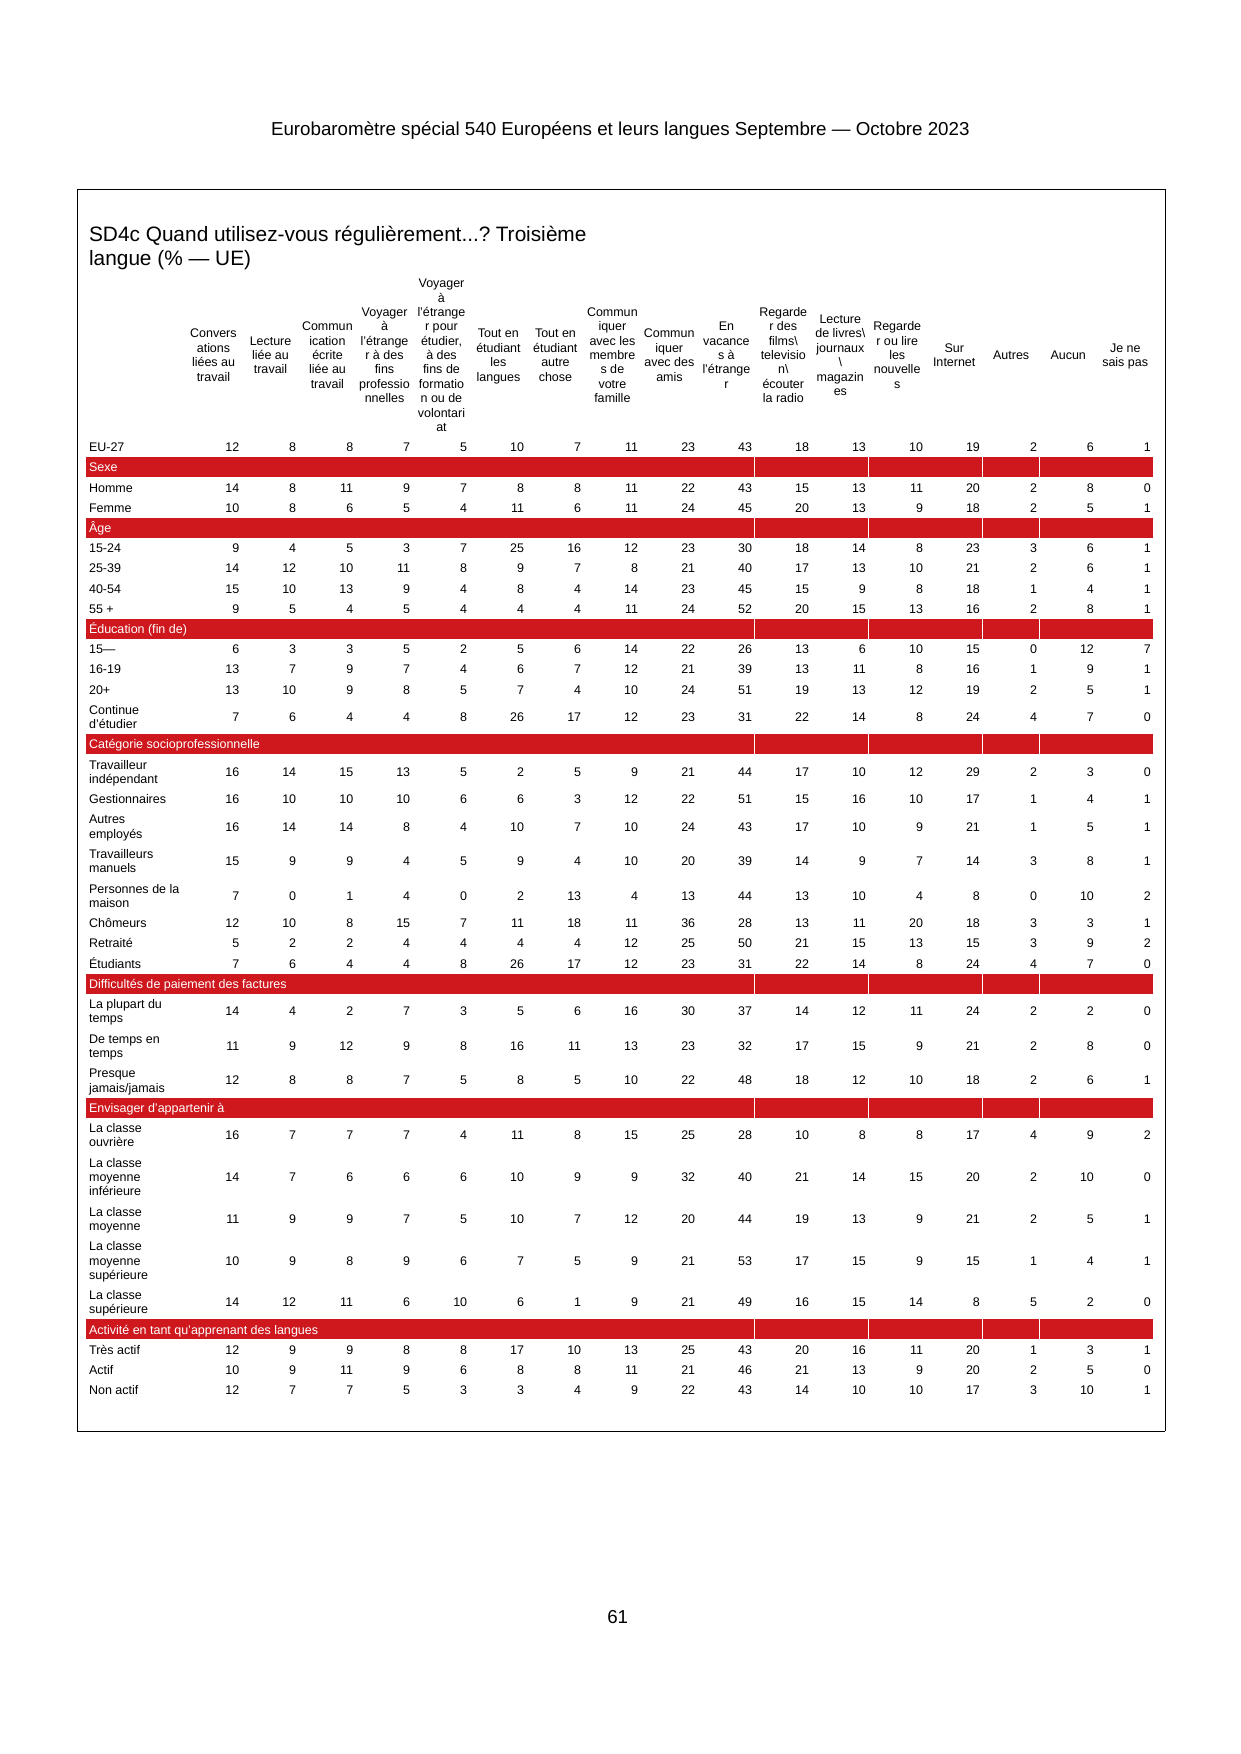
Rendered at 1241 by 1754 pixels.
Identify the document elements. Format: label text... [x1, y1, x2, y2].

table_cell 2 [1096, 878, 1153, 913]
table_cell 4 [527, 679, 584, 699]
table_cell 5 [470, 994, 527, 1028]
table_cell 16 [185, 809, 242, 844]
table_cell [926, 457, 982, 477]
table_cell 25-39 [86, 558, 185, 578]
table_cell 22 [755, 953, 812, 973]
table_cell [869, 518, 926, 538]
table_cell 16 [812, 789, 868, 809]
table_cell [584, 518, 641, 538]
table_cell 10 [869, 639, 926, 659]
table_cell [812, 619, 868, 639]
table_cell 30 [698, 538, 754, 558]
table_cell 9 [1040, 933, 1096, 953]
table_cell 8 [1040, 599, 1096, 619]
table_cell [983, 734, 1039, 754]
table_cell 1 [1096, 498, 1153, 518]
table_cell 6 [242, 700, 299, 734]
table_cell 43 [698, 477, 754, 497]
table_cell 8 [470, 1063, 527, 1097]
table_cell [1040, 1098, 1096, 1118]
table_cell 9 [242, 1201, 299, 1236]
table_cell 40 [698, 1152, 754, 1201]
table_cell 5 [1040, 1360, 1096, 1380]
table_cell 5 [413, 1201, 470, 1236]
table_header [1096, 219, 1153, 273]
table_cell [698, 518, 754, 538]
table_cell 0 [1096, 700, 1153, 734]
table_cell 8 [413, 700, 470, 734]
table_cell Communication écrite liée au travail [299, 273, 356, 437]
table_cell 16 [185, 754, 242, 789]
table_cell 10 [185, 1236, 242, 1285]
table_cell 21 [641, 754, 698, 789]
table_cell 8 [356, 679, 413, 699]
table_cell 16 [527, 538, 584, 558]
table_cell Sexe [86, 457, 185, 477]
table_cell 23 [641, 700, 698, 734]
table_cell 15 [755, 477, 812, 497]
table_cell 1 [299, 878, 356, 913]
table_cell [698, 1098, 754, 1118]
table_cell La classe moyenne inférieure [86, 1152, 185, 1201]
table_cell 21 [926, 809, 982, 844]
table_cell 18 [926, 578, 982, 598]
table_cell 14 [299, 809, 356, 844]
table_cell Catégorie socioprofessionnelle [86, 734, 584, 754]
table_cell 14 [812, 953, 868, 973]
table_cell [584, 1098, 641, 1118]
table_cell 24 [926, 994, 982, 1028]
table_cell 2 [1096, 933, 1153, 953]
table_cell 29 [926, 754, 982, 789]
table_cell 39 [698, 659, 754, 679]
table_cell 3 [470, 1380, 527, 1400]
table_cell 1 [1096, 538, 1153, 558]
table_cell 12 [584, 1201, 641, 1236]
table_cell 13 [185, 679, 242, 699]
table_cell 16 [926, 599, 982, 619]
table_cell 17 [926, 1380, 982, 1400]
table_cell [983, 619, 1039, 639]
table_cell 8 [413, 1028, 470, 1063]
table_cell 4 [413, 1118, 470, 1152]
table_cell 50 [698, 933, 754, 953]
table_cell 9 [1040, 659, 1096, 679]
table_cell [413, 518, 470, 538]
table_cell 8 [299, 1236, 356, 1285]
table_cell [926, 1319, 982, 1339]
table_cell 11 [470, 1118, 527, 1152]
table_cell 43 [698, 437, 754, 457]
table_cell 23 [641, 437, 698, 457]
table_cell 21 [755, 933, 812, 953]
table_cell 7 [185, 700, 242, 734]
table_cell 14 [755, 1380, 812, 1400]
table_header [1040, 219, 1096, 273]
table_cell 53 [698, 1236, 754, 1285]
table_cell 4 [299, 599, 356, 619]
table_cell 4 [356, 700, 413, 734]
table_cell 11 [470, 913, 527, 933]
table_cell 0 [1096, 994, 1153, 1028]
table_cell 28 [698, 913, 754, 933]
table_cell 11 [584, 498, 641, 518]
table_cell [812, 1319, 868, 1339]
table_cell 21 [926, 558, 982, 578]
table_cell [641, 1319, 698, 1339]
table_cell 2 [983, 599, 1039, 619]
table_cell 7 [527, 558, 584, 578]
table_cell 4 [1040, 1236, 1096, 1285]
table_cell 11 [812, 913, 868, 933]
table_cell 13 [869, 599, 926, 619]
table_cell 7 [242, 1118, 299, 1152]
table_cell 9 [185, 538, 242, 558]
table_cell 18 [926, 498, 982, 518]
table_cell 11 [299, 1360, 356, 1380]
table_cell 31 [698, 953, 754, 973]
table_cell 51 [698, 679, 754, 699]
table_cell 2 [413, 639, 470, 659]
table_header [698, 219, 754, 273]
table_cell 15 [812, 1028, 868, 1063]
table_cell 2 [983, 558, 1039, 578]
table_cell 6 [527, 639, 584, 659]
table_cell 10 [299, 558, 356, 578]
table_cell 9 [242, 844, 299, 878]
table_cell 21 [755, 1152, 812, 1201]
table_header [983, 219, 1039, 273]
table_cell 16 [185, 789, 242, 809]
table_cell 18 [527, 913, 584, 933]
table_cell 9 [356, 1360, 413, 1380]
table_cell 14 [185, 558, 242, 578]
table_cell 9 [470, 558, 527, 578]
table_cell 11 [470, 498, 527, 518]
table_cell 6 [413, 1152, 470, 1201]
table_cell 5 [527, 754, 584, 789]
table_cell 14 [812, 538, 868, 558]
table_cell 13 [356, 754, 413, 789]
table_cell 3 [1040, 1340, 1096, 1360]
table_cell 9 [242, 1360, 299, 1380]
table_cell 21 [641, 1285, 698, 1319]
table_cell [356, 518, 413, 538]
table_cell 2 [1040, 1285, 1096, 1319]
table_cell 15 [185, 844, 242, 878]
table_cell 12 [584, 933, 641, 953]
table_cell 10 [869, 789, 926, 809]
table_cell 9 [1040, 1118, 1096, 1152]
table_cell 2 [1096, 1118, 1153, 1152]
table_cell 1 [1096, 1236, 1153, 1285]
table_cell 14 [185, 1285, 242, 1319]
table_cell 4 [470, 933, 527, 953]
table_cell 11 [356, 558, 413, 578]
table_cell 1 [527, 1285, 584, 1319]
table_cell 18 [755, 1063, 812, 1097]
table_cell 6 [527, 994, 584, 1028]
table_cell 8 [242, 437, 299, 457]
table_cell 32 [698, 1028, 754, 1063]
table_cell Travailleur indépendant [86, 754, 185, 789]
table_cell 21 [641, 1360, 698, 1380]
table_cell [413, 457, 470, 477]
table_cell [983, 1319, 1039, 1339]
table_cell 9 [470, 844, 527, 878]
table_cell 11 [584, 913, 641, 933]
table_cell [869, 457, 926, 477]
table_cell 12 [1040, 639, 1096, 659]
table_cell 15 [185, 578, 242, 598]
table_cell 13 [584, 1028, 641, 1063]
table_cell 19 [926, 437, 982, 457]
table_cell 8 [1040, 1028, 1096, 1063]
table_cell Tout en étudiant les langues [470, 273, 527, 437]
table_cell 8 [242, 498, 299, 518]
table_cell 10 [869, 1063, 926, 1097]
table_cell 1 [1096, 789, 1153, 809]
table_header [641, 219, 698, 273]
table_cell [926, 619, 982, 639]
table_cell 48 [698, 1063, 754, 1097]
table_cell 1 [1096, 679, 1153, 699]
table_cell 20 [755, 498, 812, 518]
table_cell 4 [413, 599, 470, 619]
table_cell 5 [356, 639, 413, 659]
table_cell 8 [413, 953, 470, 973]
table_cell [698, 1319, 754, 1339]
table_cell 21 [641, 1236, 698, 1285]
table_cell 8 [527, 1360, 584, 1380]
table_cell 2 [983, 498, 1039, 518]
table_cell [641, 734, 698, 754]
table_cell [185, 457, 242, 477]
table_cell 10 [869, 558, 926, 578]
table_cell 13 [812, 558, 868, 578]
table_cell 3 [1040, 754, 1096, 789]
table_cell 12 [584, 659, 641, 679]
table_cell Autres [983, 273, 1039, 437]
table_cell 6 [356, 1152, 413, 1201]
table_cell 21 [641, 558, 698, 578]
table_cell [86, 273, 185, 437]
table_cell 5 [185, 933, 242, 953]
table_cell 7 [299, 1118, 356, 1152]
table_cell 17 [527, 700, 584, 734]
table_cell 4 [584, 878, 641, 913]
table_cell 6 [185, 639, 242, 659]
table_cell 12 [812, 994, 868, 1028]
table_cell 0 [1096, 754, 1153, 789]
table_cell 15 [926, 933, 982, 953]
table_cell 11 [869, 994, 926, 1028]
table_cell 3 [983, 538, 1039, 558]
table_cell [983, 457, 1039, 477]
table_cell La classe supérieure [86, 1285, 185, 1319]
table_cell 17 [926, 789, 982, 809]
table_header [755, 219, 812, 273]
table_cell 8 [413, 558, 470, 578]
table_cell 8 [527, 477, 584, 497]
table_cell 4 [983, 953, 1039, 973]
table_cell 23 [641, 1028, 698, 1063]
table_cell 4 [1040, 578, 1096, 598]
table_cell 15-24 [86, 538, 185, 558]
table_cell 7 [242, 1380, 299, 1400]
table_cell 10 [584, 1063, 641, 1097]
table_cell [812, 518, 868, 538]
table_cell 7 [470, 679, 527, 699]
table_cell 7 [242, 1152, 299, 1201]
table_cell 0 [1096, 1152, 1153, 1201]
table_cell 10 [812, 1380, 868, 1400]
table_cell 43 [698, 809, 754, 844]
table_cell 1 [1096, 809, 1153, 844]
table_cell Conversations liées au travail [185, 273, 242, 437]
table_cell 11 [584, 599, 641, 619]
table_cell 8 [1040, 477, 1096, 497]
table_cell 44 [698, 1201, 754, 1236]
table_cell [527, 457, 584, 477]
table_cell 8 [812, 1118, 868, 1152]
table_cell 8 [584, 558, 641, 578]
table_cell [470, 457, 527, 477]
table_cell Regarder ou lire les nouvelles [869, 273, 926, 437]
table_cell 8 [869, 578, 926, 598]
table_cell 9 [584, 754, 641, 789]
table_cell 6 [356, 1285, 413, 1319]
table_cell 21 [641, 659, 698, 679]
table_cell 10 [470, 1152, 527, 1201]
table_cell 7 [299, 1380, 356, 1400]
table_cell [1040, 734, 1096, 754]
table_cell 1 [1096, 578, 1153, 598]
table_cell 14 [242, 754, 299, 789]
table_cell Retraité [86, 933, 185, 953]
table_cell Autres employés [86, 809, 185, 844]
table_cell 7 [1040, 953, 1096, 973]
table_cell 2 [242, 933, 299, 953]
table_cell [641, 619, 698, 639]
table_cell La plupart du temps [86, 994, 185, 1028]
table_cell 4 [1040, 789, 1096, 809]
table_cell [926, 974, 982, 994]
table_cell 4 [356, 844, 413, 878]
table_cell 6 [470, 659, 527, 679]
table_cell 6 [812, 639, 868, 659]
table_cell Activité en tant qu’apprenant des langues [86, 1319, 641, 1339]
table_cell 18 [755, 538, 812, 558]
table_cell [584, 457, 641, 477]
table_cell 10 [584, 844, 641, 878]
table_cell 7 [413, 477, 470, 497]
table_cell 26 [698, 639, 754, 659]
table_cell 37 [698, 994, 754, 1028]
table_cell 4 [527, 578, 584, 598]
table_cell Aucun [1040, 273, 1096, 437]
table_cell 7 [356, 1063, 413, 1097]
table_cell 9 [869, 498, 926, 518]
table_cell 13 [812, 1201, 868, 1236]
table_cell 20+ [86, 679, 185, 699]
table_cell 15 [356, 913, 413, 933]
table_cell 6 [470, 789, 527, 809]
table_cell 12 [869, 679, 926, 699]
table_cell 44 [698, 878, 754, 913]
table_cell 14 [812, 1152, 868, 1201]
table_cell 6 [470, 1285, 527, 1319]
table_cell 3 [413, 1380, 470, 1400]
table_cell 16 [185, 1118, 242, 1152]
table_cell [1096, 619, 1153, 639]
table_cell 20 [755, 1340, 812, 1360]
table_cell 5 [1040, 498, 1096, 518]
table_cell 5 [413, 754, 470, 789]
table_cell 7 [356, 1201, 413, 1236]
table_cell Difficultés de paiement des factures [86, 974, 527, 994]
table_cell [755, 734, 812, 754]
table_cell 11 [185, 1201, 242, 1236]
table_cell 8 [299, 1063, 356, 1097]
table_cell 13 [527, 878, 584, 913]
table_cell 24 [926, 700, 982, 734]
table_cell 14 [869, 1285, 926, 1319]
table_cell 1 [1096, 1201, 1153, 1236]
table_cell 5 [356, 1380, 413, 1400]
table_cell 8 [299, 913, 356, 933]
table_cell Travailleurs manuels [86, 844, 185, 878]
table_cell 8 [413, 1340, 470, 1360]
table_cell 20 [755, 599, 812, 619]
table_cell 4 [983, 700, 1039, 734]
table_header [926, 219, 982, 273]
table_cell 2 [983, 754, 1039, 789]
table_cell 11 [584, 477, 641, 497]
table_cell 15 [299, 754, 356, 789]
table_cell 1 [1096, 599, 1153, 619]
table_cell 6 [413, 1236, 470, 1285]
table_cell Non actif [86, 1380, 185, 1400]
table_cell 4 [527, 844, 584, 878]
table_cell 15 [584, 1118, 641, 1152]
table_cell 11 [584, 1360, 641, 1380]
table_cell 15 [755, 789, 812, 809]
table_cell 11 [299, 1285, 356, 1319]
table_cell Chômeurs [86, 913, 185, 933]
table_cell 18 [755, 437, 812, 457]
table_cell 21 [926, 1201, 982, 1236]
table_cell 5 [356, 599, 413, 619]
table_cell [242, 518, 299, 538]
table_cell 11 [527, 1028, 584, 1063]
table_cell 11 [584, 437, 641, 457]
table_cell 5 [299, 538, 356, 558]
table_cell 4 [413, 498, 470, 518]
table_cell 55 + [86, 599, 185, 619]
table_cell 4 [983, 1118, 1039, 1152]
table_cell [755, 1098, 812, 1118]
table_cell 1 [983, 789, 1039, 809]
table_cell Étudiants [86, 953, 185, 973]
table_cell 25 [641, 1118, 698, 1152]
table_cell 9 [356, 1236, 413, 1285]
table_cell 9 [869, 1360, 926, 1380]
table_cell 1 [1096, 913, 1153, 933]
table_cell [527, 1098, 584, 1118]
table_cell 4 [413, 809, 470, 844]
table_cell 1 [983, 1236, 1039, 1285]
table_cell 8 [869, 1118, 926, 1152]
table_cell 17 [755, 754, 812, 789]
table_cell 15 [812, 1236, 868, 1285]
table_cell [698, 457, 754, 477]
table_cell 0 [1096, 1028, 1153, 1063]
table_cell 15 [755, 578, 812, 598]
table_cell 12 [242, 1285, 299, 1319]
table_cell 2 [299, 933, 356, 953]
table_cell 5 [413, 1063, 470, 1097]
table_cell 22 [641, 1380, 698, 1400]
table_cell 4 [356, 953, 413, 973]
table_cell 45 [698, 498, 754, 518]
table_cell 24 [926, 953, 982, 973]
table_cell 9 [527, 1152, 584, 1201]
table_cell 7 [527, 809, 584, 844]
table_cell 11 [299, 477, 356, 497]
table_cell 7 [527, 659, 584, 679]
table_cell 20 [641, 844, 698, 878]
table_cell 45 [698, 578, 754, 598]
table_cell 1 [1096, 1063, 1153, 1097]
table_cell 10 [527, 1340, 584, 1360]
table_cell 2 [983, 994, 1039, 1028]
table_cell 2 [470, 754, 527, 789]
table_cell 13 [584, 1340, 641, 1360]
table_cell Tout en étudiant autre chose [527, 273, 584, 437]
table_cell 9 [242, 1028, 299, 1063]
table_cell Presque jamais/jamais [86, 1063, 185, 1097]
table_cell 9 [812, 844, 868, 878]
table_cell 16 [812, 1340, 868, 1360]
table_cell 2 [1040, 994, 1096, 1028]
table_cell 9 [242, 1340, 299, 1360]
table_cell [641, 1098, 698, 1118]
table_cell 17 [755, 809, 812, 844]
table_cell [869, 1319, 926, 1339]
table_cell 14 [185, 994, 242, 1028]
table_cell 20 [926, 477, 982, 497]
table_cell 9 [584, 1152, 641, 1201]
table_cell 15 [812, 1285, 868, 1319]
table_cell 39 [698, 844, 754, 878]
table_header [812, 219, 868, 273]
table_cell 4 [869, 878, 926, 913]
table_cell [527, 619, 584, 639]
table_cell 11 [812, 659, 868, 679]
table_cell 4 [356, 878, 413, 913]
table_cell Éducation (fin de) [86, 619, 527, 639]
table_cell [869, 1098, 926, 1118]
table_cell 3 [1040, 913, 1096, 933]
table_cell [755, 974, 812, 994]
table_cell 12 [185, 1380, 242, 1400]
table_cell 15 [812, 599, 868, 619]
table_cell [869, 974, 926, 994]
table_cell Lecture liée au travail [242, 273, 299, 437]
table_cell 8 [869, 953, 926, 973]
table_cell 12 [185, 1340, 242, 1360]
table_cell 8 [869, 700, 926, 734]
table_cell 4 [527, 933, 584, 953]
table_cell 2 [470, 878, 527, 913]
table_cell 22 [641, 639, 698, 659]
table_cell 17 [527, 953, 584, 973]
table_cell [983, 518, 1039, 538]
table_cell [1096, 1098, 1153, 1118]
table_cell 21 [755, 1360, 812, 1380]
table_cell [755, 1319, 812, 1339]
table_cell 4 [242, 538, 299, 558]
table_cell 15 [926, 639, 982, 659]
table_cell [1040, 974, 1096, 994]
table_cell [1040, 518, 1096, 538]
table_cell 13 [755, 659, 812, 679]
table_cell [1040, 619, 1096, 639]
table_cell 8 [356, 809, 413, 844]
table_cell [641, 974, 698, 994]
table_cell [1040, 1319, 1096, 1339]
table_cell 6 [1040, 1063, 1096, 1097]
table_cell 10 [1040, 1152, 1096, 1201]
table_cell 5 [356, 498, 413, 518]
table_cell 21 [926, 1028, 982, 1063]
table_cell [1096, 734, 1153, 754]
table_cell 9 [299, 1201, 356, 1236]
table_cell 6 [1040, 538, 1096, 558]
table_cell 46 [698, 1360, 754, 1380]
table_cell 7 [356, 1118, 413, 1152]
table_cell 0 [1096, 1285, 1153, 1319]
table_cell [1096, 518, 1153, 538]
table_cell [527, 518, 584, 538]
table_cell [869, 619, 926, 639]
table_cell 9 [869, 1201, 926, 1236]
table_cell 11 [185, 1028, 242, 1063]
table_cell 12 [185, 913, 242, 933]
table_cell 8 [869, 659, 926, 679]
table_cell 18 [926, 1063, 982, 1097]
table_cell 20 [926, 1340, 982, 1360]
table_cell 9 [299, 1340, 356, 1360]
table_cell 13 [812, 679, 868, 699]
table_cell 12 [185, 437, 242, 457]
table_cell 14 [242, 809, 299, 844]
table_cell 5 [1040, 679, 1096, 699]
table_cell 10 [812, 809, 868, 844]
table_cell 7 [470, 1236, 527, 1285]
table_cell 2 [983, 1152, 1039, 1201]
table_cell 19 [755, 679, 812, 699]
table_cell 12 [584, 953, 641, 973]
table_cell 9 [812, 578, 868, 598]
table_cell 5 [470, 639, 527, 659]
table_cell 8 [869, 538, 926, 558]
table_cell 3 [356, 538, 413, 558]
table_cell 24 [641, 599, 698, 619]
table_cell [869, 734, 926, 754]
table_cell 16-19 [86, 659, 185, 679]
table_cell 10 [242, 913, 299, 933]
table_cell 40 [698, 558, 754, 578]
table_cell 9 [299, 659, 356, 679]
table_cell 9 [299, 679, 356, 699]
table_cell 10 [1040, 1380, 1096, 1400]
table_cell Continue d’étudier [86, 700, 185, 734]
table_cell [983, 974, 1039, 994]
table_cell 4 [413, 659, 470, 679]
table_cell 10 [470, 809, 527, 844]
table_cell [812, 457, 868, 477]
table_cell 7 [413, 538, 470, 558]
table_cell 5 [527, 1063, 584, 1097]
table_cell 15 [926, 1236, 982, 1285]
table_cell 7 [185, 878, 242, 913]
table_cell 17 [755, 1028, 812, 1063]
table_cell 23 [641, 538, 698, 558]
table_cell 6 [527, 498, 584, 518]
table_cell 9 [242, 1236, 299, 1285]
table_cell Je ne sais pas [1096, 273, 1153, 437]
table_cell [698, 734, 754, 754]
table_cell 22 [755, 700, 812, 734]
table_cell [1096, 1319, 1153, 1339]
table_cell 14 [185, 477, 242, 497]
table_cell 6 [299, 498, 356, 518]
table_cell 32 [641, 1152, 698, 1201]
table_cell 14 [584, 578, 641, 598]
table_cell [812, 1098, 868, 1118]
table_cell 13 [185, 659, 242, 679]
table_cell 49 [698, 1285, 754, 1319]
table_cell 6 [413, 789, 470, 809]
table_cell 13 [299, 578, 356, 598]
table_cell 14 [584, 639, 641, 659]
table_cell 24 [641, 679, 698, 699]
table_cell 12 [869, 754, 926, 789]
table_cell La classe moyenne supérieure [86, 1236, 185, 1285]
table_cell 6 [413, 1360, 470, 1380]
table_cell 43 [698, 1380, 754, 1400]
table_cell [527, 974, 584, 994]
table_cell [812, 734, 868, 754]
table_cell 9 [869, 1028, 926, 1063]
table_cell 22 [641, 477, 698, 497]
table_cell 1 [1096, 437, 1153, 457]
table_cell [470, 518, 527, 538]
table_cell 2 [983, 1360, 1039, 1380]
table_cell [926, 734, 982, 754]
table_cell 23 [926, 538, 982, 558]
table_cell 15 [869, 1152, 926, 1201]
table_cell 40-54 [86, 578, 185, 598]
table_cell 2 [983, 1028, 1039, 1063]
table_cell 2 [983, 437, 1039, 457]
table_cell [812, 974, 868, 994]
table_cell 10 [299, 789, 356, 809]
table_cell Très actif [86, 1340, 185, 1360]
table_cell 10 [812, 754, 868, 789]
table_cell 4 [299, 700, 356, 734]
table_cell [698, 974, 754, 994]
table_cell 3 [242, 639, 299, 659]
table_cell 5 [1040, 809, 1096, 844]
table_cell 25 [470, 538, 527, 558]
table_cell 8 [242, 477, 299, 497]
table_cell 8 [299, 437, 356, 457]
table_cell 10 [470, 1201, 527, 1236]
table_cell 28 [698, 1118, 754, 1152]
table_cell [185, 518, 242, 538]
table_cell 13 [812, 1360, 868, 1380]
table_cell [698, 619, 754, 639]
table_cell 9 [299, 844, 356, 878]
table_cell 10 [185, 1360, 242, 1380]
table_cell 11 [869, 477, 926, 497]
table_cell 10 [470, 437, 527, 457]
table_cell 4 [527, 1380, 584, 1400]
table_cell 13 [755, 639, 812, 659]
table_cell 6 [1040, 437, 1096, 457]
table_cell 8 [470, 1360, 527, 1380]
table_cell 9 [584, 1380, 641, 1400]
table_cell 20 [869, 913, 926, 933]
table_cell Âge [86, 518, 185, 538]
table_cell 3 [983, 933, 1039, 953]
table_cell 9 [356, 578, 413, 598]
table_cell Communiquer avec des amis [641, 273, 698, 437]
table_cell [584, 734, 641, 754]
table_cell 6 [242, 953, 299, 973]
table_cell 14 [926, 844, 982, 878]
table_cell 4 [527, 599, 584, 619]
table_cell Personnes de la maison [86, 878, 185, 913]
table_cell 26 [470, 953, 527, 973]
table_cell 10 [242, 578, 299, 598]
table_cell 26 [470, 700, 527, 734]
table_cell 14 [755, 994, 812, 1028]
table_cell 13 [812, 437, 868, 457]
table_cell 5 [1040, 1201, 1096, 1236]
table_cell 6 [1040, 558, 1096, 578]
table_cell 5 [413, 844, 470, 878]
table_cell 1 [1096, 844, 1153, 878]
table_header SD4c Quand utilisez-vous régulièrement...? Troisième langue (% — UE) [86, 219, 641, 273]
table_cell 12 [812, 1063, 868, 1097]
table_cell EU-27 [86, 437, 185, 457]
table_cell 8 [242, 1063, 299, 1097]
table_cell 4 [413, 933, 470, 953]
table_cell 0 [1096, 953, 1153, 973]
table_cell 12 [584, 789, 641, 809]
table_cell 1 [983, 809, 1039, 844]
table_cell 9 [869, 1236, 926, 1285]
table_cell 4 [470, 599, 527, 619]
table_cell 3 [983, 913, 1039, 933]
table_cell 36 [641, 913, 698, 933]
table_cell 20 [926, 1152, 982, 1201]
table_cell 12 [584, 538, 641, 558]
table_cell 1 [1096, 1340, 1153, 1360]
table_cell 7 [356, 437, 413, 457]
table_cell 8 [926, 878, 982, 913]
table_cell 44 [698, 754, 754, 789]
table_cell 5 [242, 599, 299, 619]
table_cell 9 [356, 477, 413, 497]
table_cell 1 [983, 578, 1039, 598]
table_cell 8 [356, 1340, 413, 1360]
table_cell 8 [926, 1285, 982, 1319]
table_header [869, 219, 926, 273]
table_cell 10 [755, 1118, 812, 1152]
table_cell 10 [869, 437, 926, 457]
table_cell Sur Internet [926, 273, 982, 437]
table_cell La classe ouvrière [86, 1118, 185, 1152]
table_cell 1 [1096, 1380, 1153, 1400]
table_cell 9 [584, 1236, 641, 1285]
table_cell 1 [983, 1340, 1039, 1360]
table_cell 7 [185, 953, 242, 973]
table_cell 25 [641, 1340, 698, 1360]
table_cell 12 [584, 700, 641, 734]
table_cell Regarder des films\television\écouter la radio [755, 273, 812, 437]
table_cell 20 [641, 1201, 698, 1236]
table_cell 15 [812, 933, 868, 953]
table_cell 24 [641, 809, 698, 844]
table_cell 9 [584, 1285, 641, 1319]
table_cell [1096, 457, 1153, 477]
table_cell 7 [1040, 700, 1096, 734]
table_cell [983, 1098, 1039, 1118]
table_cell [755, 619, 812, 639]
table_cell 1 [983, 659, 1039, 679]
table_cell 2 [983, 1201, 1039, 1236]
table_cell [299, 518, 356, 538]
table_cell 19 [926, 679, 982, 699]
table_cell 14 [812, 700, 868, 734]
table_cell 13 [812, 498, 868, 518]
table_cell 3 [983, 844, 1039, 878]
table_cell 12 [185, 1063, 242, 1097]
table_cell 12 [299, 1028, 356, 1063]
table_cell 18 [926, 913, 982, 933]
table_cell 10 [584, 679, 641, 699]
table_cell 8 [1040, 844, 1096, 878]
table_cell 0 [413, 878, 470, 913]
table_cell 9 [869, 809, 926, 844]
table_cell 22 [641, 789, 698, 809]
table_cell 10 [1040, 878, 1096, 913]
table_cell Envisager d’appartenir à [86, 1098, 470, 1118]
table_cell 7 [413, 913, 470, 933]
table_cell 43 [698, 1340, 754, 1360]
table_cell 5 [527, 1236, 584, 1285]
table_cell 4 [242, 994, 299, 1028]
table_cell 12 [242, 558, 299, 578]
table_cell 17 [470, 1340, 527, 1360]
table_cell 4 [413, 578, 470, 598]
table_cell 11 [869, 1340, 926, 1360]
table_cell 3 [983, 1380, 1039, 1400]
table_cell 10 [185, 498, 242, 518]
table_cell 8 [527, 1118, 584, 1152]
table_cell 17 [755, 1236, 812, 1285]
table_cell Homme [86, 477, 185, 497]
table_cell 0 [983, 878, 1039, 913]
table_cell Femme [86, 498, 185, 518]
table_cell 30 [641, 994, 698, 1028]
table_cell 14 [755, 844, 812, 878]
table_cell 51 [698, 789, 754, 809]
table_cell 13 [755, 878, 812, 913]
table_cell 2 [983, 1063, 1039, 1097]
table_cell 10 [356, 789, 413, 809]
table_cell 17 [755, 558, 812, 578]
table_cell [755, 457, 812, 477]
table_cell Actif [86, 1360, 185, 1380]
table_cell 17 [926, 1118, 982, 1152]
table_cell 3 [413, 994, 470, 1028]
table_cell 5 [413, 679, 470, 699]
table_cell 6 [299, 1152, 356, 1201]
table_cell 7 [527, 437, 584, 457]
table_cell 20 [926, 1360, 982, 1380]
table_cell 16 [470, 1028, 527, 1063]
table_cell [584, 974, 641, 994]
table_cell 2 [983, 477, 1039, 497]
table_cell 10 [869, 1380, 926, 1400]
table_cell 0 [1096, 477, 1153, 497]
table_cell [926, 1098, 982, 1118]
table_cell 5 [983, 1285, 1039, 1319]
table_cell 0 [983, 639, 1039, 659]
table_cell 24 [641, 498, 698, 518]
table_cell [470, 1098, 527, 1118]
table_cell 9 [185, 599, 242, 619]
table_cell 13 [869, 933, 926, 953]
table_cell [242, 457, 299, 477]
table_cell 10 [812, 878, 868, 913]
table_cell 16 [755, 1285, 812, 1319]
table_cell [584, 619, 641, 639]
table_cell 10 [584, 809, 641, 844]
table_cell Lecture de livres\journaux\ magazines [812, 273, 868, 437]
table_cell 7 [527, 1201, 584, 1236]
table_cell Communiquer avec les membres de votre famille [584, 273, 641, 437]
table_cell La classe moyenne [86, 1201, 185, 1236]
table_cell 25 [641, 933, 698, 953]
table_cell 31 [698, 700, 754, 734]
table_cell 7 [1096, 639, 1153, 659]
table_cell 8 [470, 477, 527, 497]
table_cell [1040, 457, 1096, 477]
table_cell 13 [812, 477, 868, 497]
table_cell [641, 457, 698, 477]
table_cell 0 [242, 878, 299, 913]
table_cell 52 [698, 599, 754, 619]
table_cell 7 [242, 659, 299, 679]
table_cell 2 [299, 994, 356, 1028]
table_cell [926, 518, 982, 538]
table_cell 0 [1096, 1360, 1153, 1380]
table_cell En vacances à l’étranger [698, 273, 754, 437]
table_cell 3 [527, 789, 584, 809]
table_cell 8 [470, 578, 527, 598]
table_cell 13 [755, 913, 812, 933]
table_cell 1 [1096, 659, 1153, 679]
table_cell 1 [1096, 558, 1153, 578]
table_cell 10 [413, 1285, 470, 1319]
table_cell [641, 518, 698, 538]
table_cell 23 [641, 953, 698, 973]
table_cell 10 [242, 679, 299, 699]
table_cell 14 [185, 1152, 242, 1201]
table_cell 22 [641, 1063, 698, 1097]
table_cell De temps en temps [86, 1028, 185, 1063]
table_cell 3 [299, 639, 356, 659]
table_cell 16 [926, 659, 982, 679]
table_cell Voyager à l’étranger pour étudier, à des fins de formation ou de volontariat [413, 273, 470, 437]
table_cell [299, 457, 356, 477]
table_cell 7 [356, 659, 413, 679]
table_cell [1096, 974, 1153, 994]
table_cell 9 [356, 1028, 413, 1063]
table_cell 16 [584, 994, 641, 1028]
table_cell 10 [242, 789, 299, 809]
table_cell 7 [356, 994, 413, 1028]
table_cell 23 [641, 578, 698, 598]
table_cell [356, 457, 413, 477]
table_cell Voyager à l’étranger à des fins professionnelles [356, 273, 413, 437]
table_cell 15— [86, 639, 185, 659]
table_cell 4 [356, 933, 413, 953]
table_cell 19 [755, 1201, 812, 1236]
table_cell [755, 518, 812, 538]
table_cell 13 [641, 878, 698, 913]
table_cell 5 [413, 437, 470, 457]
table_cell Gestionnaires [86, 789, 185, 809]
table_cell 4 [299, 953, 356, 973]
table_cell 7 [869, 844, 926, 878]
table_cell 2 [983, 679, 1039, 699]
